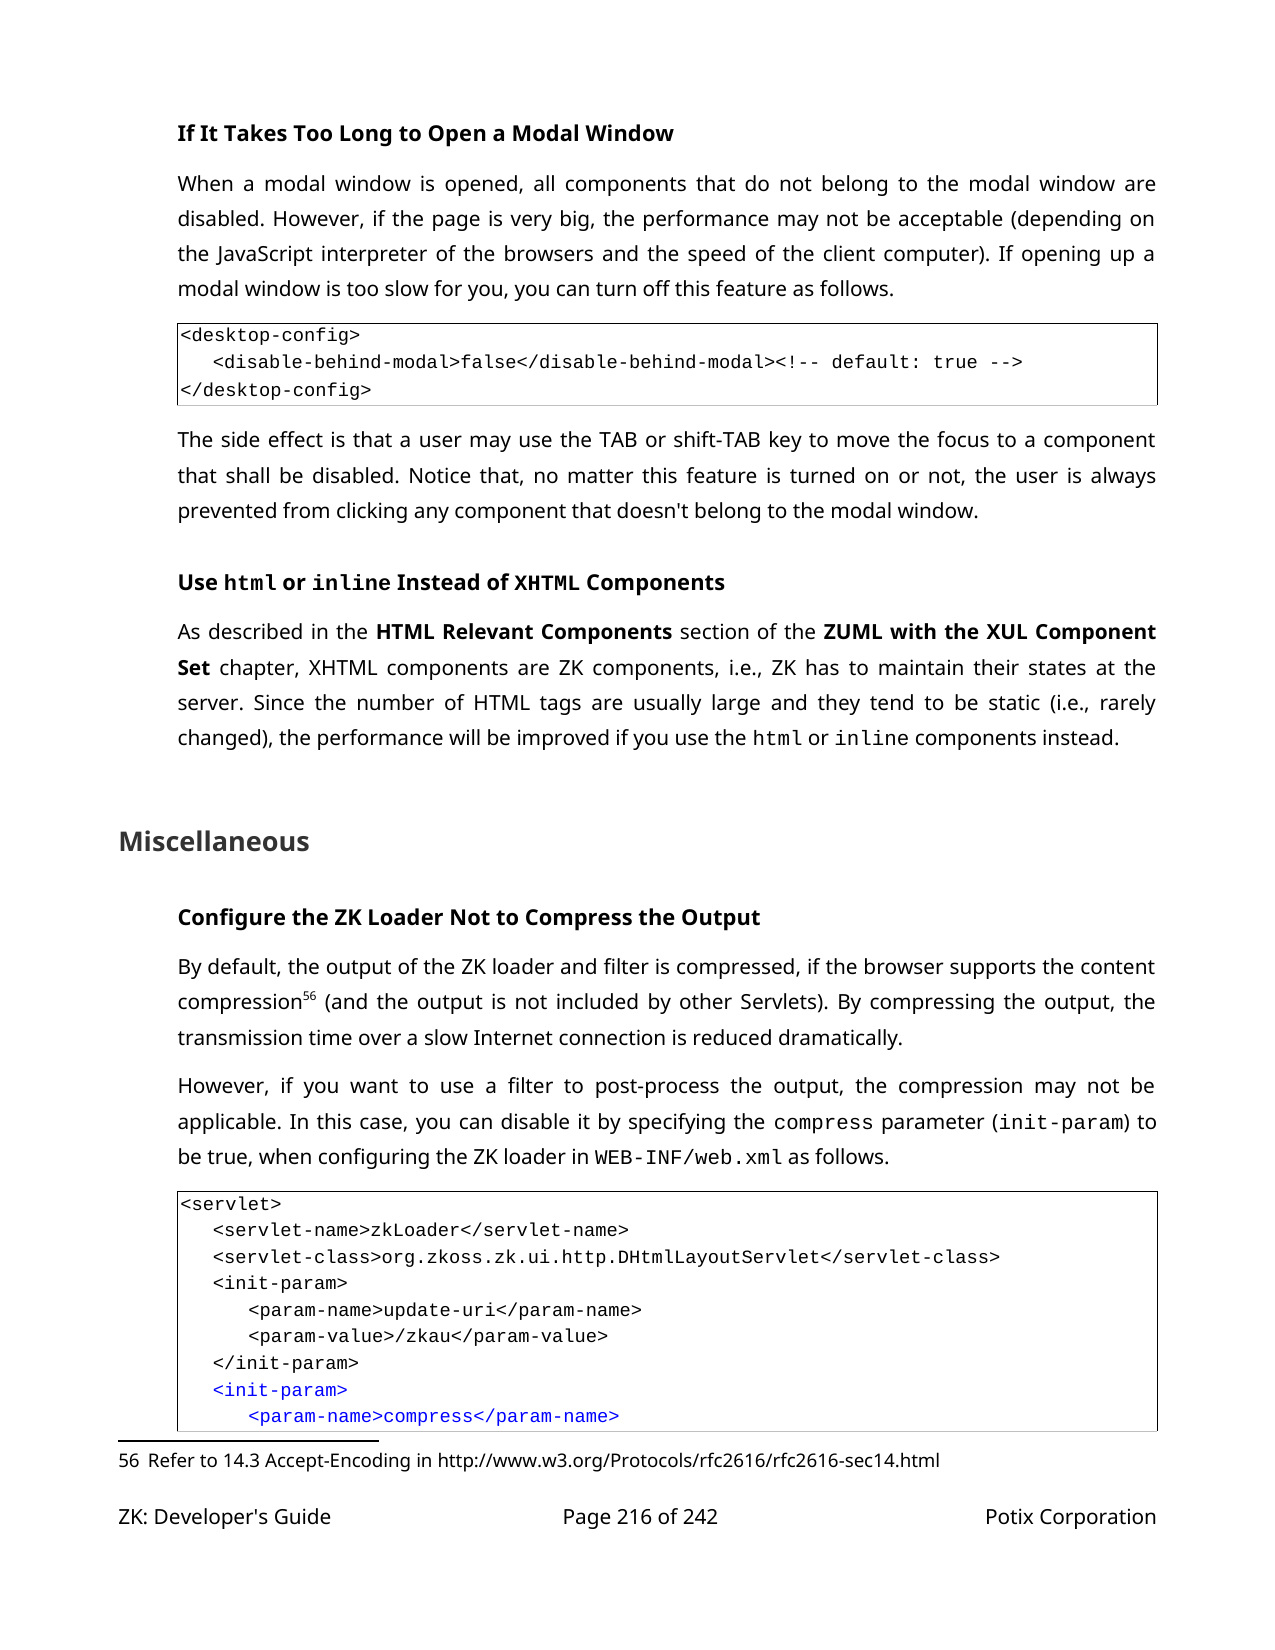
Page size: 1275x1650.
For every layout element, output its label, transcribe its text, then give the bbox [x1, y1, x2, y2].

subtitle Configure the ZK Loader Not to Compress the Output [177, 902, 1157, 932]
text <desktop-config> [178, 324, 1157, 347]
text </desktop-config> [178, 378, 1157, 405]
text However, if you want to use a filter to post-process the output, the compression may not be applicable. In this case, you can disable it by specifying the compress parameter (init-param) to be true, when configuring the ZK loader in WEB-INF/web.xml as follows. [177, 1072, 1157, 1171]
text As described in the HTML Relevant Components section of the ZUML with the XUL Component Set chapter, XHTML components are ZK components, i.e., ZK has to maintain their states at the server. Since the number of HTML tags are usually large and they tend to be static (i.e., rarely changed), the performance will be improved if you use the html or inline components instead. [177, 617, 1157, 752]
text When a modal window is opened, all components that do not belong to the modal window are disabled. However, if the page is very big, the performance may not be acceptable (depending on the JavaScript interpreter of the browsers and the speed of the client computer). If opening up a modal window is too slow for you, you can turn off this feature as follows. [177, 169, 1157, 303]
text By default, the output of the ZK loader and filter is compressed, if the browser supports the content compression (and the output is not included by other Servlets). By compressing the output, the transmission time over a slow Internet connection is reduced dramatically. [177, 952, 1157, 1051]
text <servlet> <servlet-name>zkLoader</servlet-name> <servlet-class>org.zkoss.zk.ui.http.DHtmlLayoutServlet</servlet-class> <init-param> <param-name>update-uri</param-name> <param-value>/zkau</param-value> </init-param> <init-param> <param-name>compress</param-name> [178, 1192, 1157, 1431]
text The side effect is that a user may use the TAB or shift-TAB key to move the focus to a component that shall be disabled. Notice that, no matter this feature is turned on or not, the user is always prevented from clicking any component that doesn't belong to the modal window. [177, 426, 1157, 524]
text Refer to 14.3 Accept-Encoding in http://www.w3.org/Protocols/rfc2616/rfc2616-sec14.html [118, 1447, 1157, 1473]
subtitle Miscellaneous [118, 822, 1157, 859]
subtitle Use html or inline Instead of XHTML Components [177, 567, 1157, 597]
text <disable-behind-modal>false</disable-behind-modal><!-- default: true --> [178, 350, 1157, 375]
subtitle If It Takes Too Long to Open a Modal Window [177, 118, 1157, 148]
